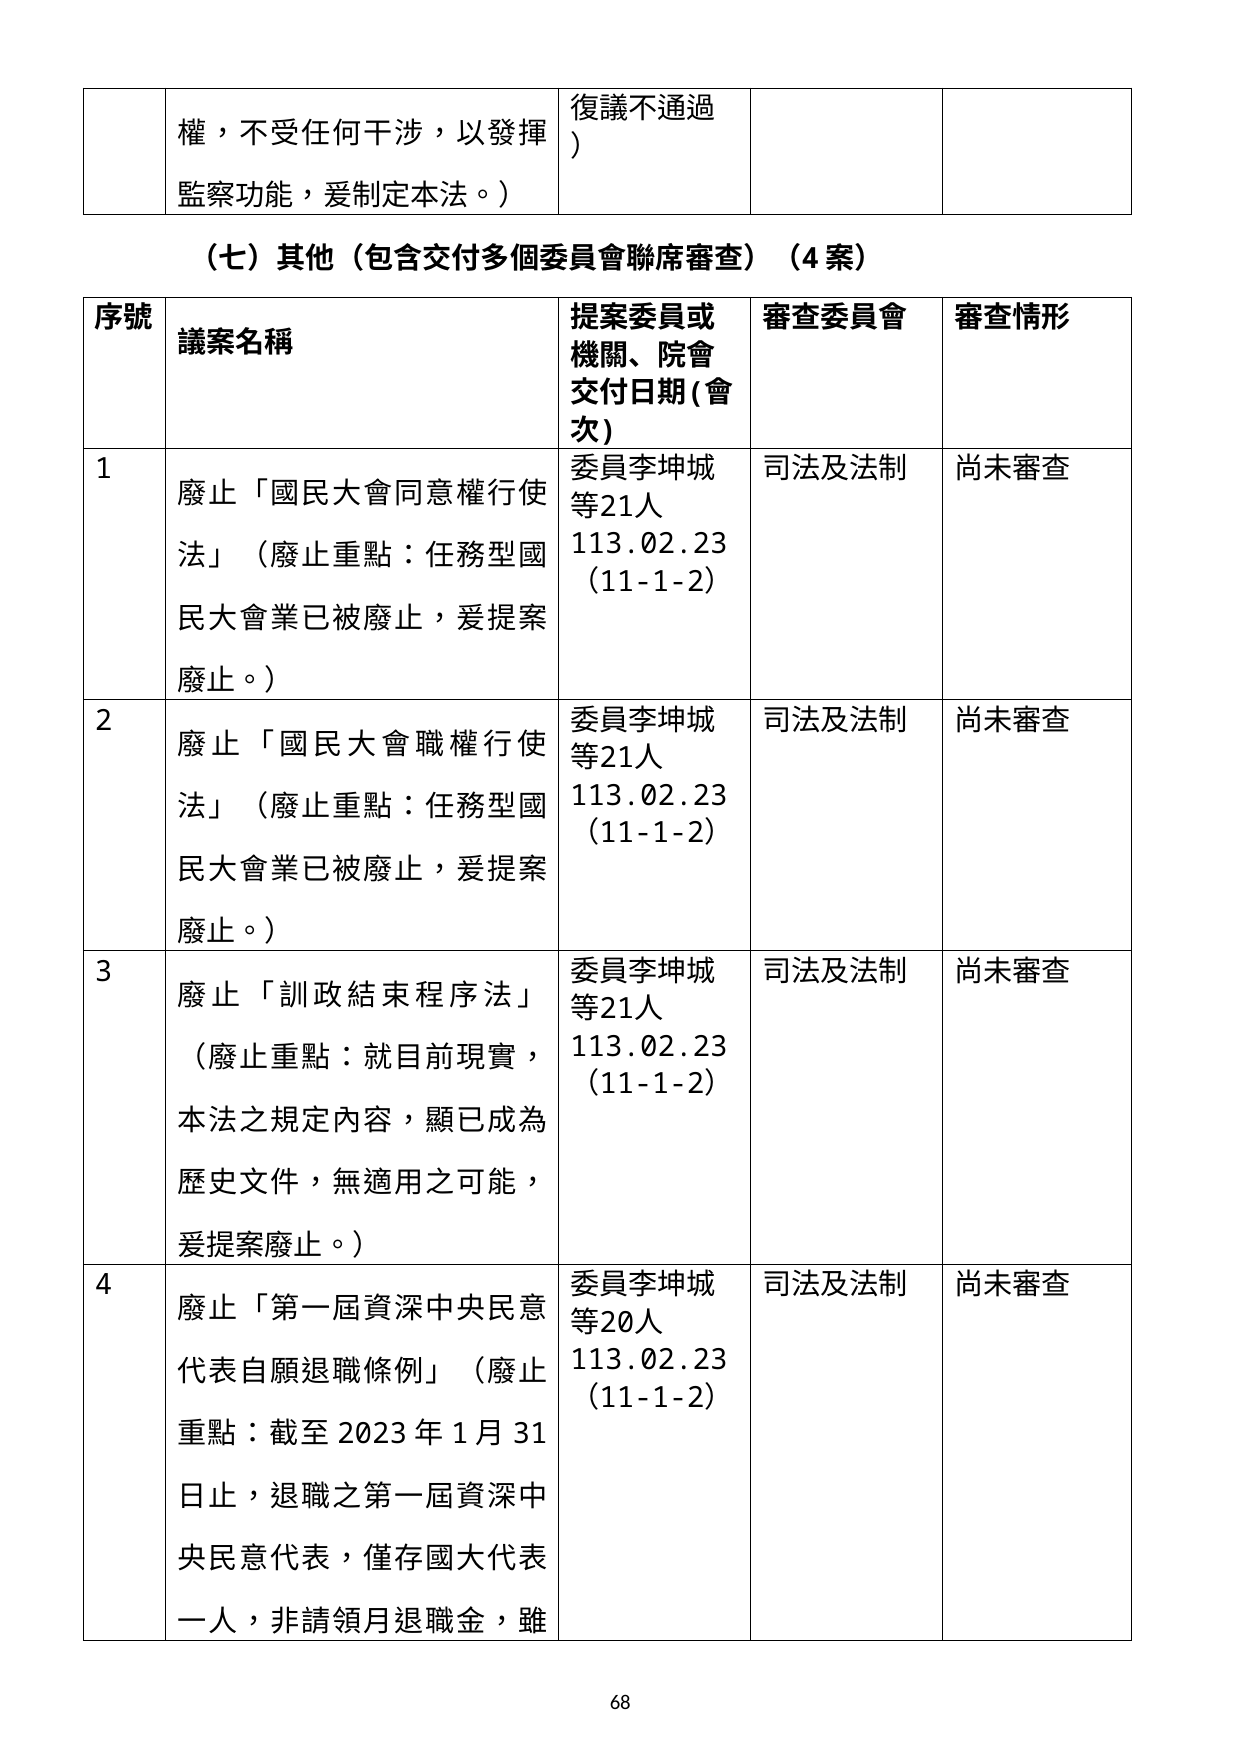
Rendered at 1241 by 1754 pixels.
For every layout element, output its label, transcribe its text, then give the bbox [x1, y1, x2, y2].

table_cell 尚未審查 [943, 1265, 1131, 1639]
table_header 序號 [84, 298, 165, 448]
table_cell 4 [84, 1265, 165, 1639]
table_cell [751, 89, 942, 214]
table_cell 3 [84, 951, 165, 1263]
table_cell 委員李坤城 等21人 113.02.23 （11-1-2） [559, 700, 750, 950]
table_header 議案名稱 [166, 298, 558, 448]
table_cell 廢止「國民大會同意權行使法」（廢止重點：任務型國民大會業已被廢止，爰提案廢止。） [166, 449, 558, 699]
subtitle （七）其他（包含交付多個委員會聯席審查）（4案） [75, 234, 1165, 277]
table_cell 廢止「第一屆資深中央民意代表自願退職條例」（廢止重點：截至2023年1月31日止，退職之第一屆資深中央民意代表，僅存國大代表一人，非請領月退職金，雖 [166, 1265, 558, 1639]
table_header 審查情形 [943, 298, 1131, 448]
table_cell 司法及法制 [751, 1265, 942, 1639]
table_header 審查委員會 [751, 298, 942, 448]
table_cell 廢止「國民大會職權行使法」（廢止重點：任務型國民大會業已被廢止，爰提案廢止。） [166, 700, 558, 950]
table_cell 尚未審查 [943, 700, 1131, 950]
table_cell [84, 89, 165, 214]
table_cell 尚未審查 [943, 951, 1131, 1263]
table_cell 司法及法制 [751, 951, 942, 1263]
table_cell 委員李坤城 等21人 113.02.23 （11-1-2） [559, 449, 750, 699]
table_cell 復議不通過） [559, 89, 750, 214]
table_cell 尚未審查 [943, 449, 1131, 699]
table_cell [943, 89, 1131, 214]
table_cell 委員李坤城 等20人 113.02.23 （11-1-2） [559, 1265, 750, 1639]
table_cell 委員李坤城 等21人 113.02.23 （11-1-2） [559, 951, 750, 1263]
table_cell 權，不受任何干涉，以發揮監察功能，爰制定本法。） [166, 89, 558, 214]
table_header 提案委員或機關、院會交付日期(會次) [559, 298, 750, 448]
table_cell 司法及法制 [751, 700, 942, 950]
table_cell 1 [84, 449, 165, 699]
table_cell 2 [84, 700, 165, 950]
table_cell 廢止「訓政結束程序法」（廢止重點：就目前現實，本法之規定內容，顯已成為歷史文件，無適用之可能，爰提案廢止。） [166, 951, 558, 1263]
table_cell 司法及法制 [751, 449, 942, 699]
